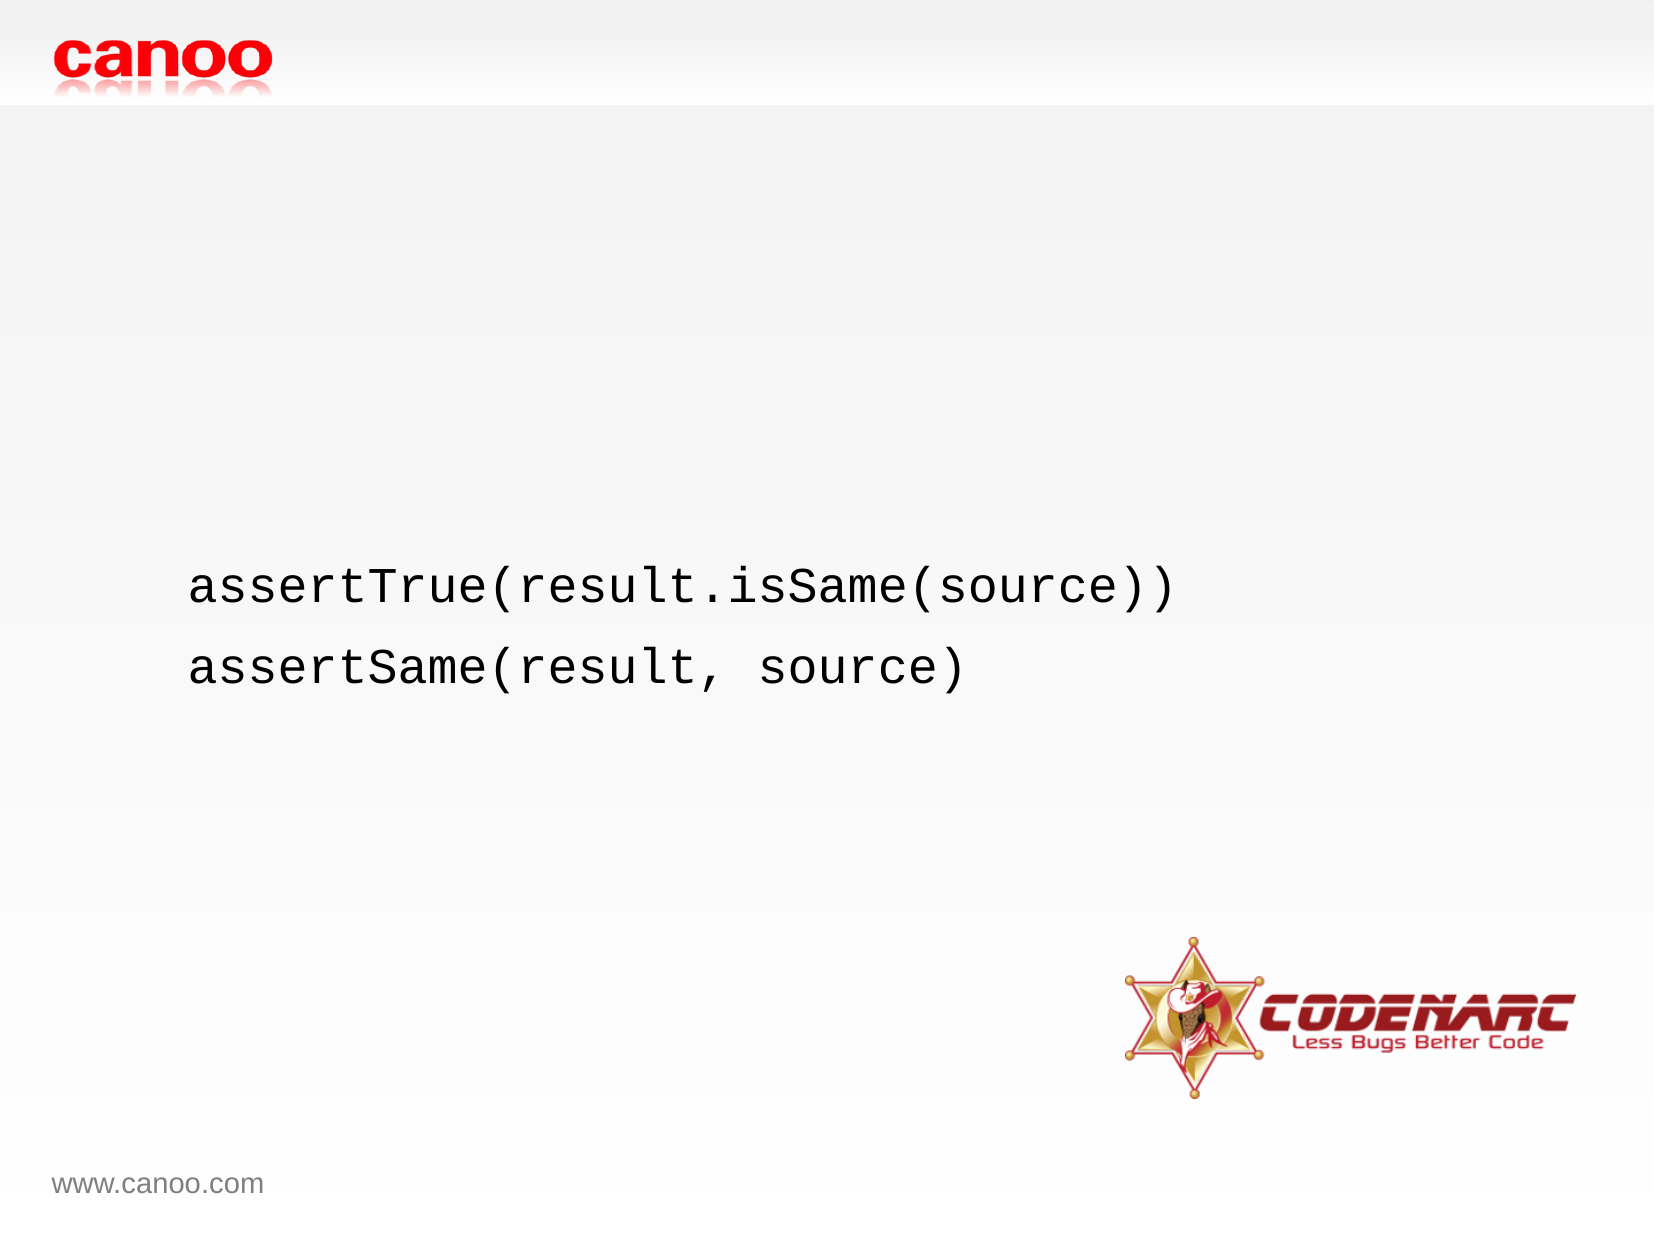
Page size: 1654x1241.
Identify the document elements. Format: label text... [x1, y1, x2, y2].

text_box assertTrue(result.isSame(source)) assertSame(result, source) [187, 145, 1609, 1101]
picture [1125, 937, 1576, 1099]
picture [51, 37, 273, 119]
